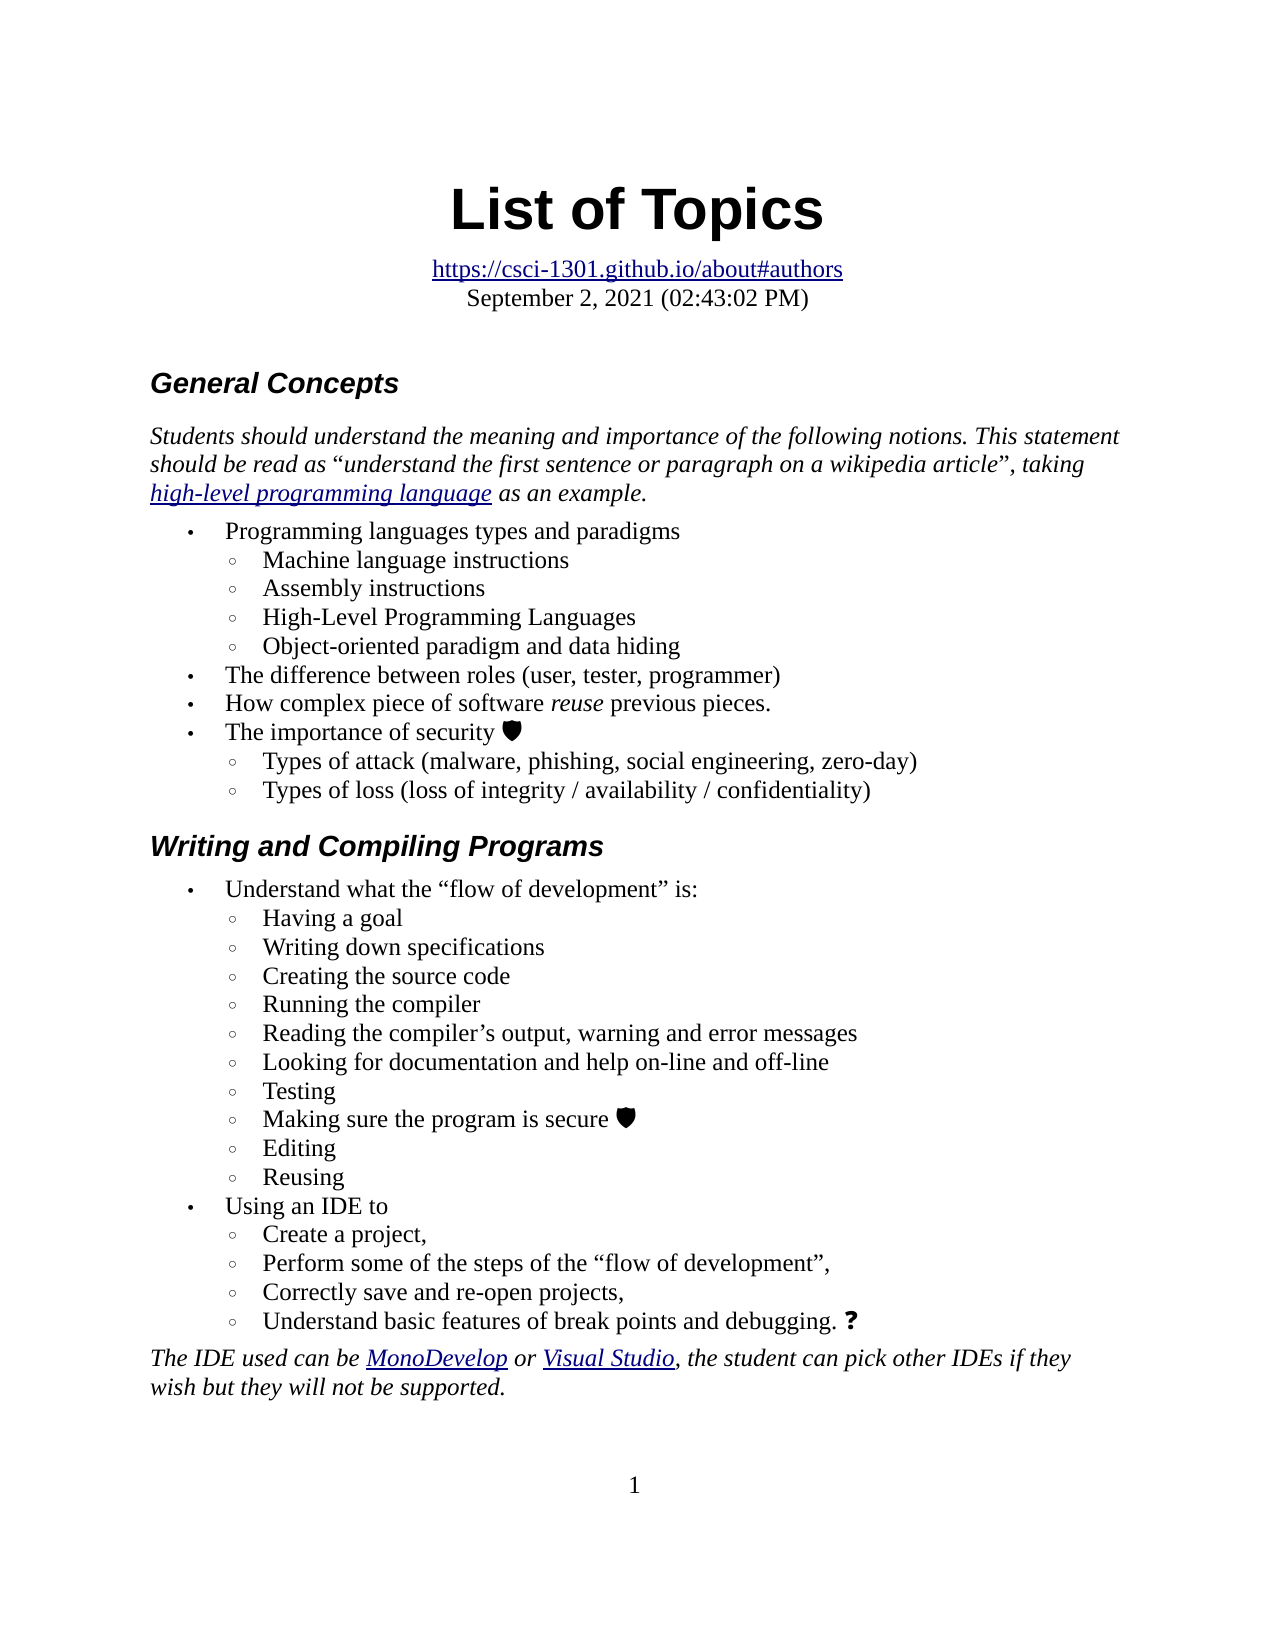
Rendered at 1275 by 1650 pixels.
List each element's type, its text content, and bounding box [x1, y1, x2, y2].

list Running the compiler [225, 989, 1125, 1018]
list Understand basic features of break points and debugging. ❓ [225, 1306, 1125, 1334]
list High-Level Programming Languages [225, 602, 1125, 631]
list Create a project, [225, 1219, 1125, 1248]
text Students should understand the meaning and importance of the following notions. This statement should be read as “understand the first sentence or paragraph on a wikipedia article”, taking high-level programming language as an example. [150, 421, 1125, 507]
list Using an IDE to [187, 1191, 1125, 1219]
list Editing [225, 1133, 1125, 1162]
text https://csci-1301.github.io/about#authors [150, 254, 1125, 283]
list Making sure the program is secure 🛡️ [225, 1104, 1125, 1133]
list Creating the source code [225, 961, 1125, 989]
list Reusing [225, 1162, 1125, 1191]
list Types of attack (malware, phishing, social engineering, zero-day) [225, 746, 1125, 775]
list The difference between roles (user, tester, programmer) [187, 660, 1125, 688]
list Writing down specifications [225, 932, 1125, 961]
list How complex piece of software reuse previous pieces. [187, 688, 1125, 717]
list Having a goal [225, 903, 1125, 932]
list Perform some of the steps of the “flow of development”, [225, 1248, 1125, 1277]
text September 2, 2021 (02:43:02 PM) [150, 283, 1125, 312]
title List of Topics [150, 175, 1125, 242]
list Reading the compiler’s output, warning and error messages [225, 1018, 1125, 1047]
list Object-oriented paradigm and data hiding [225, 631, 1125, 660]
list Machine language instructions [225, 545, 1125, 573]
subtitle General Concepts [150, 366, 1125, 399]
list Looking for documentation and help on-line and off-line [225, 1047, 1125, 1076]
list Assembly instructions [225, 573, 1125, 602]
list Correctly save and re-open projects, [225, 1277, 1125, 1306]
text The IDE used can be MonoDevelop or Visual Studio, the student can pick other IDEs if they wish but they will not be supported. [150, 1343, 1125, 1401]
list Programming languages types and paradigms [187, 516, 1125, 545]
list The importance of security 🛡️ [187, 717, 1125, 746]
list Understand what the “flow of development” is: [187, 874, 1125, 903]
list Testing [225, 1076, 1125, 1104]
list Types of loss (loss of integrity / availability / confidentiality) [225, 775, 1125, 803]
subtitle Writing and Compiling Programs [150, 828, 1125, 862]
